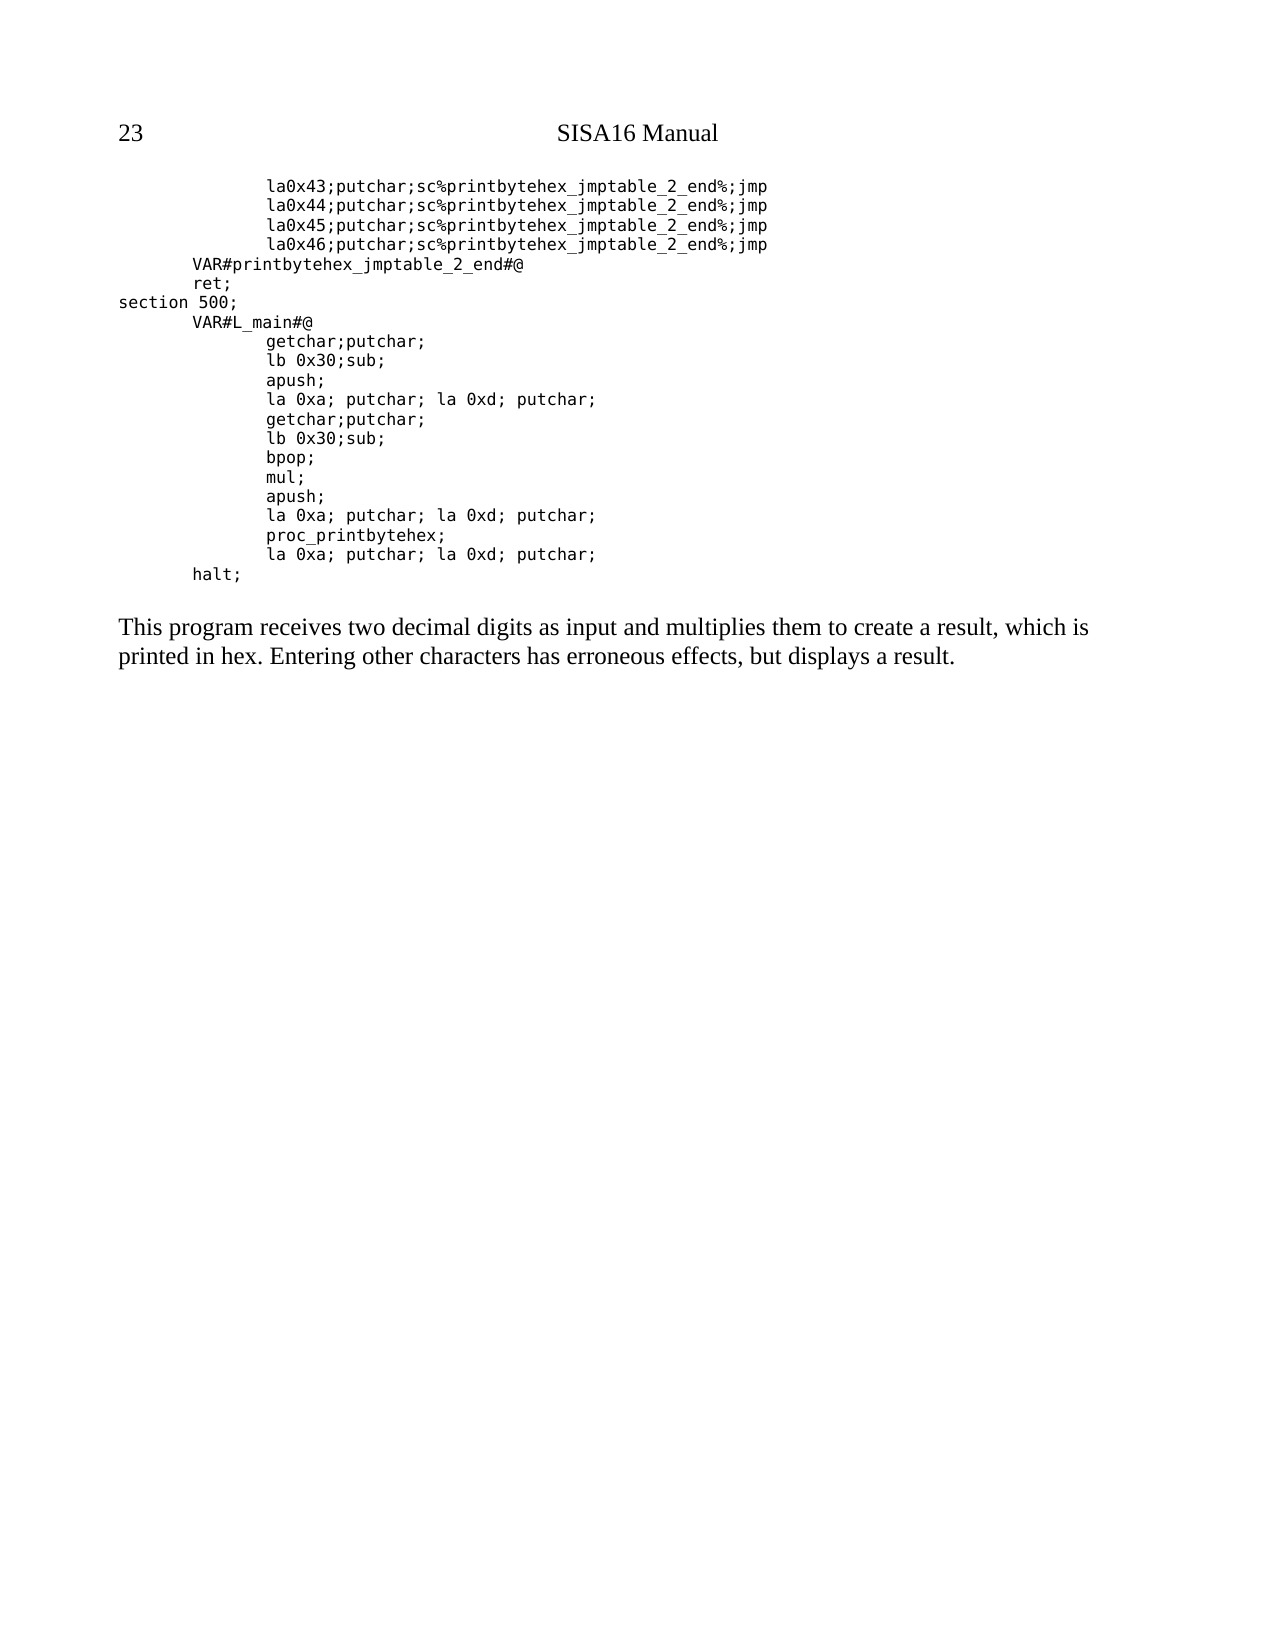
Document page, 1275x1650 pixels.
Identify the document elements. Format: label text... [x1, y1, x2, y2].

text la 0xa; putchar; la 0xd; putchar; [118, 545, 1157, 564]
text VAR#printbytehex_jmptable_2_end#@ [118, 254, 1157, 274]
text bpop; [118, 448, 1157, 467]
text ret; [118, 274, 1157, 293]
text proc_printbytehex; [118, 526, 1157, 545]
text la 0xa; putchar; la 0xd; putchar; [118, 506, 1157, 526]
text la0x45;putchar;sc%printbytehex_jmptable_2_end%;jmp [118, 216, 1157, 235]
text la 0xa; putchar; la 0xd; putchar; [118, 390, 1157, 409]
text halt; This program receives two decimal digits as input and multiplies them to create a result, which is printed in hex. Entering other characters has erroneous effects, but displays a result. [118, 564, 1157, 670]
text apush; [118, 371, 1157, 390]
text VAR#L_main#@ [118, 312, 1157, 332]
text la0x44;putchar;sc%printbytehex_jmptable_2_end%;jmp [118, 196, 1157, 216]
text section 500; [118, 293, 1157, 312]
text getchar;putchar; [118, 409, 1157, 429]
text apush; [118, 487, 1157, 506]
text lb 0x30;sub; [118, 351, 1157, 371]
text getchar;putchar; [118, 332, 1157, 351]
text la0x46;putchar;sc%printbytehex_jmptable_2_end%;jmp [118, 235, 1157, 254]
text lb 0x30;sub; [118, 429, 1157, 448]
text la0x43;putchar;sc%printbytehex_jmptable_2_end%;jmp [118, 177, 1157, 196]
text mul; [118, 467, 1157, 487]
